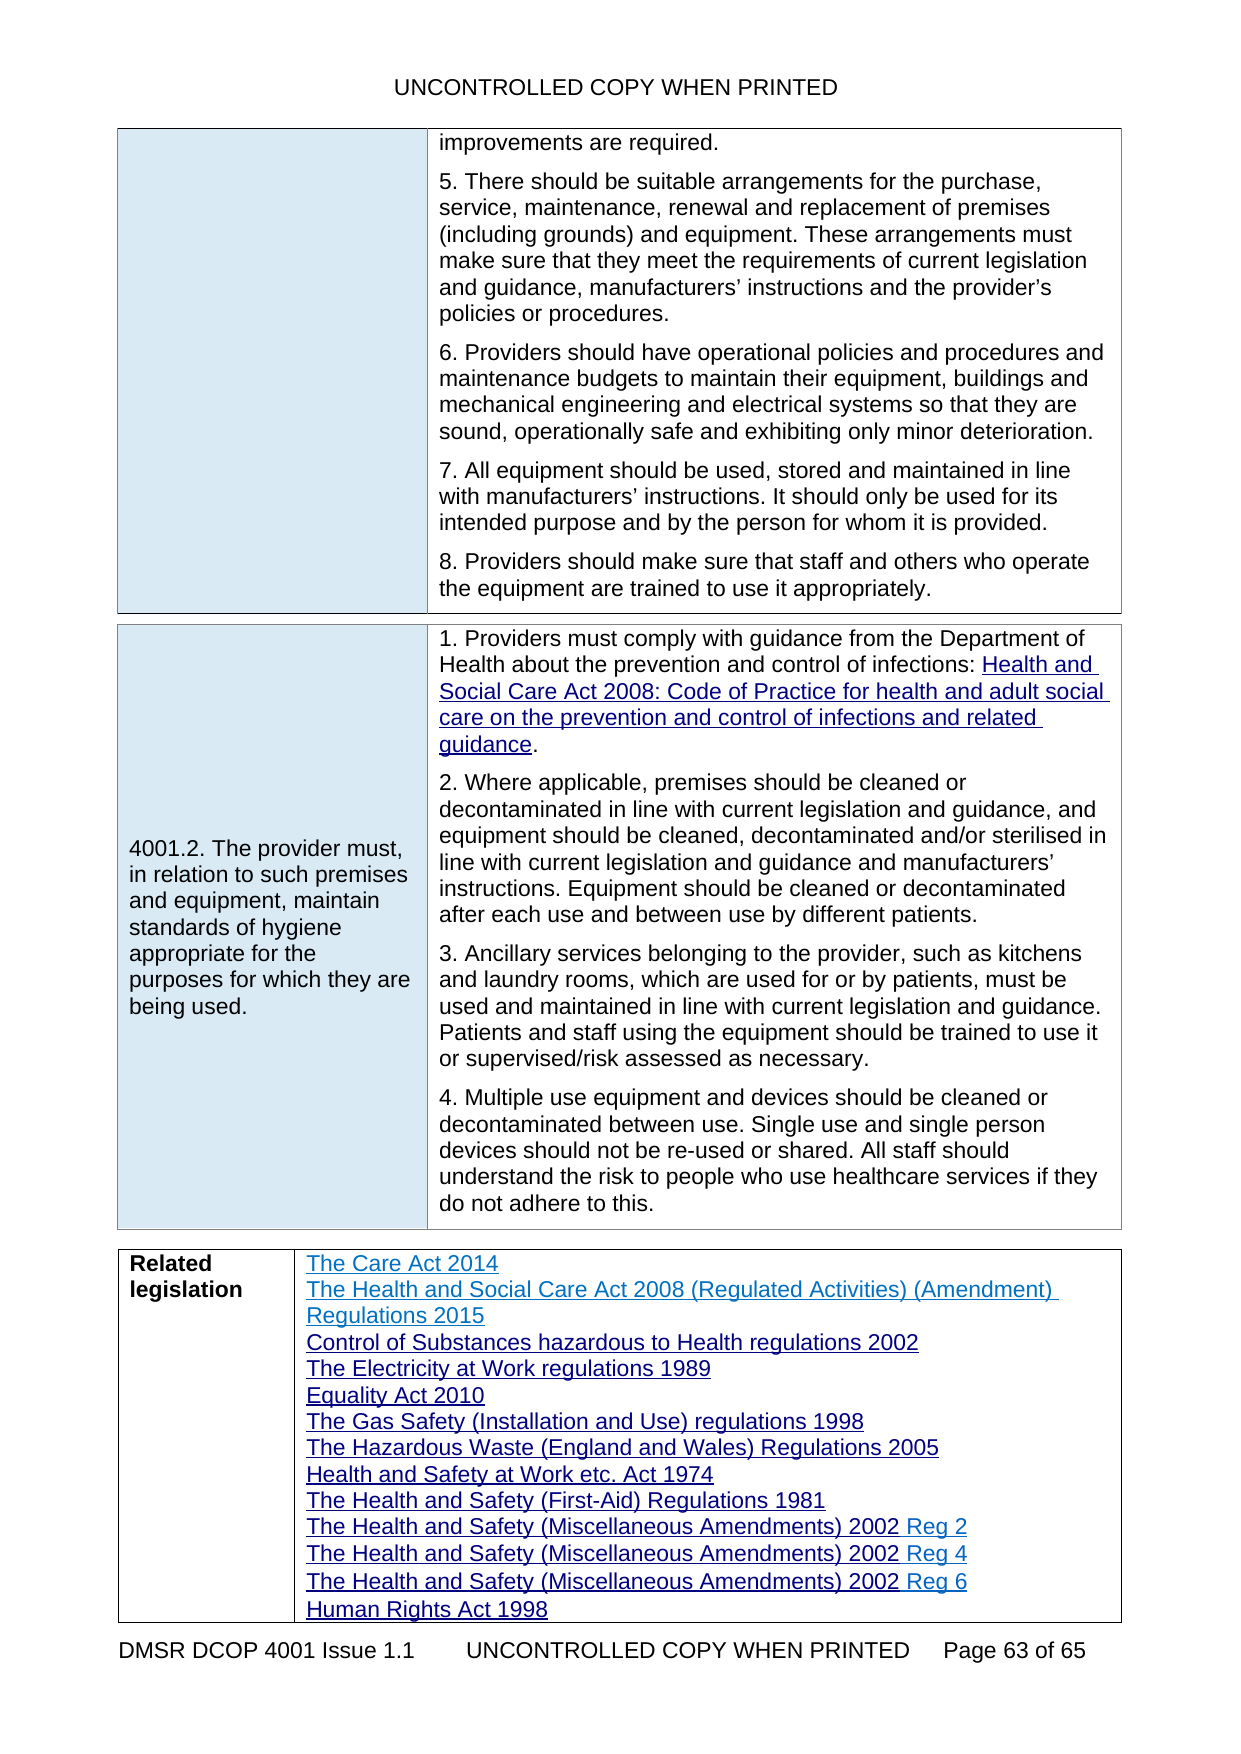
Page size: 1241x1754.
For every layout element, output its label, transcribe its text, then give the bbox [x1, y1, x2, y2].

table_cell [428, 614, 1122, 624]
table_cell improvements are required. 5. There should be suitable arrangements for the purchase, service, maintenance, renewal and replacement of premises (including grounds) and equipment. These arrangements must make sure that they meet the requirements of current legislation and guidance, manufacturers’ instructions and the provider’s policies or procedures. 6. Providers should have operational policies and procedures and maintenance budgets to maintain their equipment, buildings and mechanical engineering and electrical systems so that they are sound, operationally safe and exhibiting only minor deterioration. 7. All equipment should be used, stored and maintained in line with manufacturers’ instructions. It should only be used for its intended purpose and by the person for whom it is provided. 8. Providers should make sure that staff and others who operate the equipment are trained to use it appropriately. [428, 129, 1121, 613]
table_cell [118, 614, 428, 624]
table_cell 4001.2. The provider must, in relation to such premises and equipment, maintain standards of hygiene appropriate for the purposes for which they are being used. [118, 625, 427, 1228]
table_header The Care Act 2014 The Health and Social Care Act 2008 (Regulated Activities) (Amendment) Regulations 2015 Control of Substances hazardous to Health regulations 2002 The Electricity at Work regulations 1989 Equality Act 2010 The Gas Safety (Installation and Use) regulations 1998 The Hazardous Waste (England and Wales) Regulations 2005 Health and Safety at Work etc. Act 1974 The Health and Safety (First-Aid) Regulations 1981 The Health and Safety (Miscellaneous Amendments) 2002 Reg 2 The Health and Safety (Miscellaneous Amendments) 2002 Reg 4 The Health and Safety (Miscellaneous Amendments) 2002 Reg 6 Human Rights Act 1998 [295, 1250, 1121, 1622]
table_header Related legislation [119, 1250, 294, 1622]
table_cell [118, 129, 427, 613]
table_cell 1. Providers must comply with guidance from the Department of Health about the prevention and control of infections: Health and Social Care Act 2008: Code of Practice for health and adult social care on the prevention and control of infections and related guidance. 2. Where applicable, premises should be cleaned or decontaminated in line with current legislation and guidance, and equipment should be cleaned, decontaminated and/or sterilised in line with current legislation and guidance and manufacturers’ instructions. Equipment should be cleaned or decontaminated after each use and between use by different patients. 3. Ancillary services belonging to the provider, such as kitchens and laundry rooms, which are used for or by patients, must be used and maintained in line with current legislation and guidance. Patients and staff using the equipment should be trained to use it or supervised/risk assessed as necessary. 4. Multiple use equipment and devices should be cleaned or decontaminated between use. Single use and single person devices should not be re-used or shared. All staff should understand the risk to people who use healthcare services if they do not adhere to this. [428, 625, 1121, 1228]
